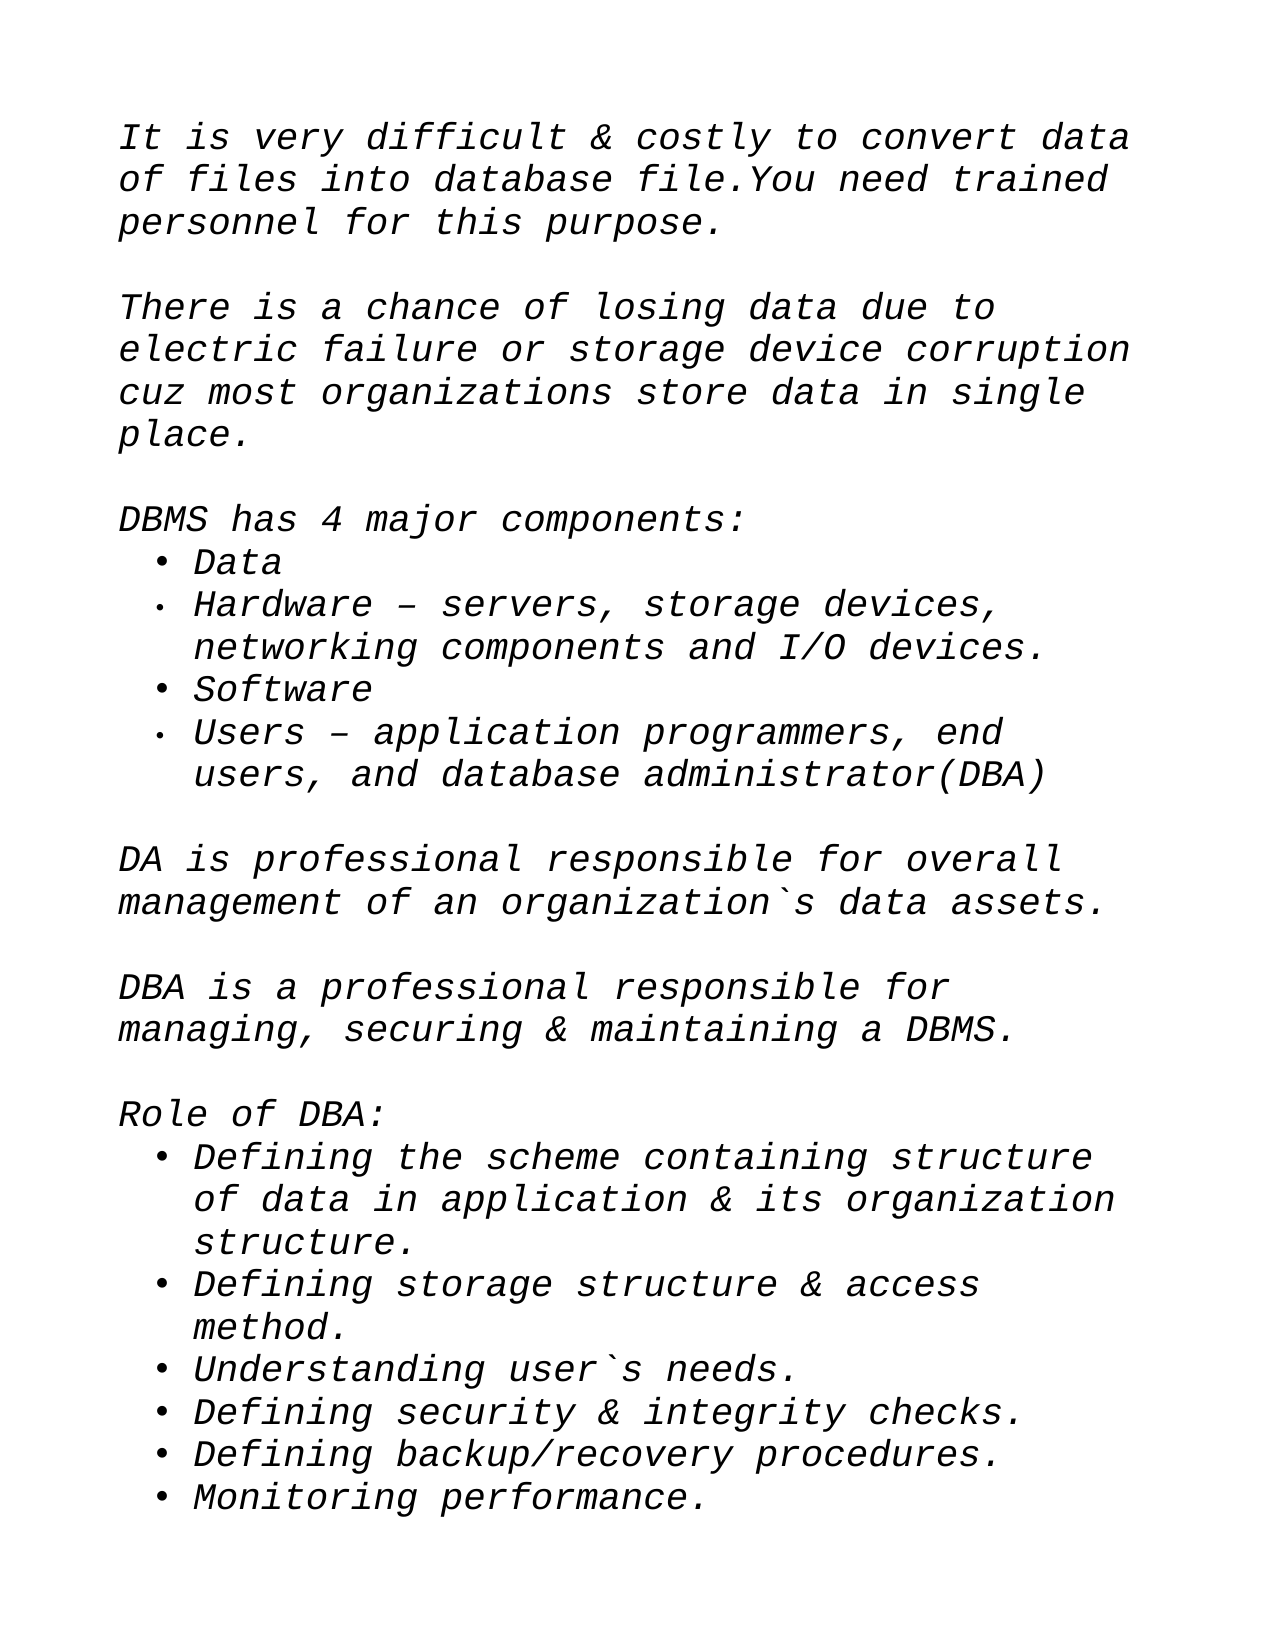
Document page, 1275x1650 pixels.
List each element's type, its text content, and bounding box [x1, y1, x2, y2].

text There is a chance of losing data due to electric failure or storage device corruption cuz most organizations store data in single place. [118, 288, 1157, 458]
list Hardware – servers, storage devices, networking components and I/O devices. [156, 586, 1157, 671]
text DBMS has 4 major components: [118, 501, 1157, 543]
list Defining backup/recovery procedures. [156, 1436, 1157, 1478]
list Defining security & integrity checks. [156, 1393, 1157, 1436]
list Software [156, 671, 1157, 713]
text Role of DBA: [118, 1096, 1157, 1138]
list Users – application programmers, end users, and database administrator(DBA) [156, 713, 1157, 798]
list Data [156, 543, 1157, 586]
list Understanding user`s needs. [156, 1351, 1157, 1393]
text DBA is a professional responsible for managing, securing & maintaining a DBMS. [118, 968, 1157, 1053]
list Monitoring performance. [156, 1478, 1157, 1521]
text It is very difficult & costly to convert data of files into database file.You need trained personnel for this purpose. [118, 118, 1157, 246]
text DA is professional responsible for overall management of an organization`s data assets. [118, 841, 1157, 926]
list Defining storage structure & access method. [156, 1266, 1157, 1351]
list Defining the scheme containing structure of data in application & its organization structure. [156, 1138, 1157, 1266]
